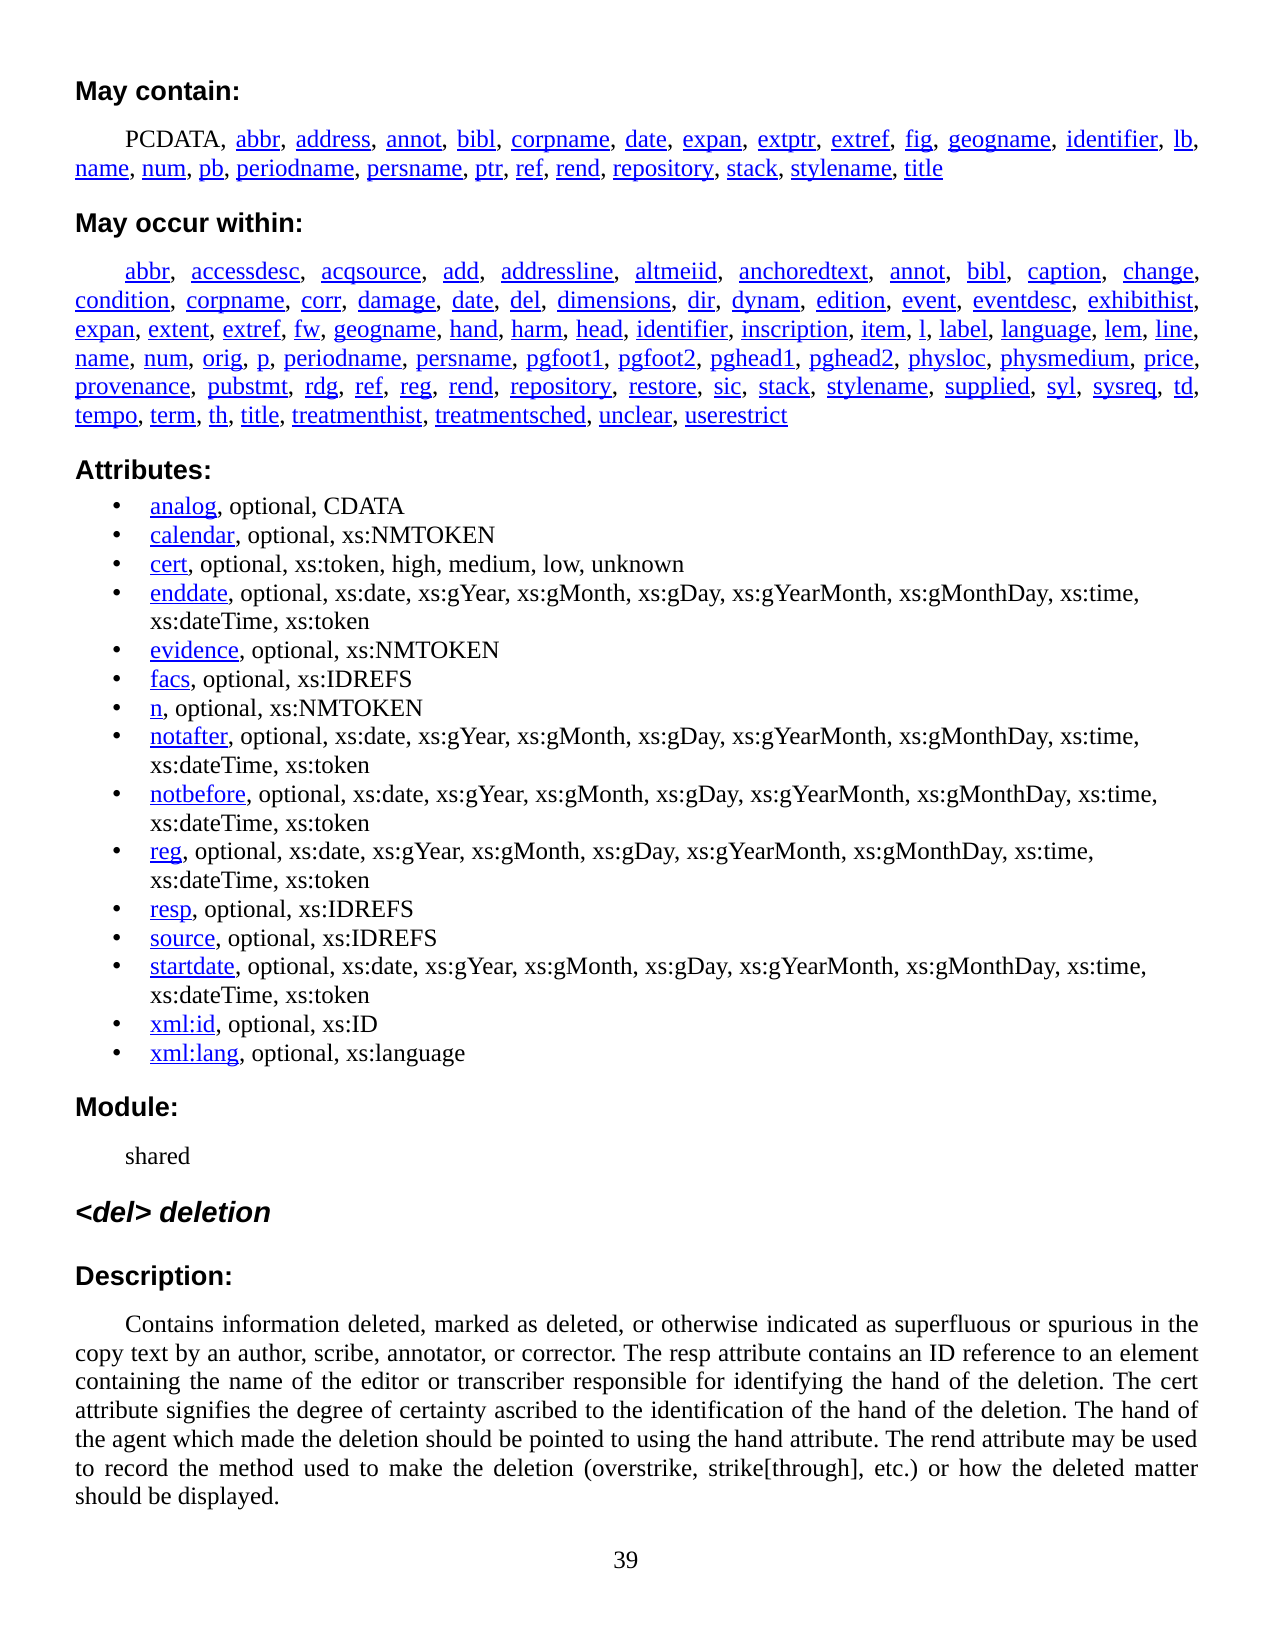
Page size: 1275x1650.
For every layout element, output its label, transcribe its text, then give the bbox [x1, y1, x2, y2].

text PCDATA, abbr, address, annot, bibl, corpname, date, expan, extptr, extref, fig, geogname, identifier, lb, name, num, pb, periodname, persname, ptr, ref, rend, repository, stack, stylename, title [75, 124, 1200, 182]
subtitle <del> deletion [75, 1195, 1200, 1228]
subtitle May contain: [75, 75, 1200, 106]
subtitle Attributes: [75, 454, 1200, 485]
list startdate, optional, xs:date, xs:gYear, xs:gMonth, xs:gDay, xs:gYearMonth, xs:gMonthDay, xs:time, xs:dateTime, xs:token [112, 951, 1200, 1009]
list calendar, optional, xs:NMTOKEN [112, 520, 1200, 549]
list notbefore, optional, xs:date, xs:gYear, xs:gMonth, xs:gDay, xs:gYearMonth, xs:gMonthDay, xs:time, xs:dateTime, xs:token [112, 779, 1200, 836]
list enddate, optional, xs:date, xs:gYear, xs:gMonth, xs:gDay, xs:gYearMonth, xs:gMonthDay, xs:time, xs:dateTime, xs:token [112, 578, 1200, 635]
subtitle Module: [75, 1091, 1200, 1123]
list evidence, optional, xs:NMTOKEN [112, 635, 1200, 664]
text shared [75, 1141, 1200, 1170]
list xml:lang, optional, xs:language [112, 1038, 1200, 1066]
list analog, optional, CDATA [112, 491, 1200, 520]
list reg, optional, xs:date, xs:gYear, xs:gMonth, xs:gDay, xs:gYearMonth, xs:gMonthDay, xs:time, xs:dateTime, xs:token [112, 836, 1200, 894]
subtitle May occur within: [75, 207, 1200, 238]
list xml:id, optional, xs:ID [112, 1009, 1200, 1038]
text abbr, accessdesc, acqsource, add, addressline, altmeiid, anchoredtext, annot, bibl, caption, change, condition, corpname, corr, damage, date, del, dimensions, dir, dynam, edition, event, eventdesc, exhibithist, expan, extent, extref, fw, geogname, hand, harm, head, identifier, inscription, item, l, label, language, lem, line, name, num, orig, p, periodname, persname, pgfoot1, pgfoot2, pghead1, pghead2, physloc, physmedium, price, provenance, pubstmt, rdg, ref, reg, rend, repository, restore, sic, stack, stylename, supplied, syl, sysreq, td, tempo, term, th, title, treatmenthist, treatmentsched, unclear, userestrict [75, 256, 1200, 429]
subtitle Description: [75, 1259, 1200, 1291]
list cert, optional, xs:token, high, medium, low, unknown [112, 549, 1200, 578]
list source, optional, xs:IDREFS [112, 923, 1200, 951]
list n, optional, xs:NMTOKEN [112, 693, 1200, 721]
list facs, optional, xs:IDREFS [112, 664, 1200, 693]
list resp, optional, xs:IDREFS [112, 894, 1200, 923]
list notafter, optional, xs:date, xs:gYear, xs:gMonth, xs:gDay, xs:gYearMonth, xs:gMonthDay, xs:time, xs:dateTime, xs:token [112, 721, 1200, 779]
text Contains information deleted, marked as deleted, or otherwise indicated as superfluous or spurious in the copy text by an author, scribe, annotator, or corrector. The resp attribute contains an ID reference to an element containing the name of the editor or transcriber responsible for identifying the hand of the deletion. The cert attribute signifies the degree of certainty ascribed to the identification of the hand of the deletion. The hand of the agent which made the deletion should be pointed to using the hand attribute. The rend attribute may be used to record the method used to make the deletion (overstrike, strike[through], etc.) or how the deleted matter should be displayed. [75, 1309, 1200, 1510]
